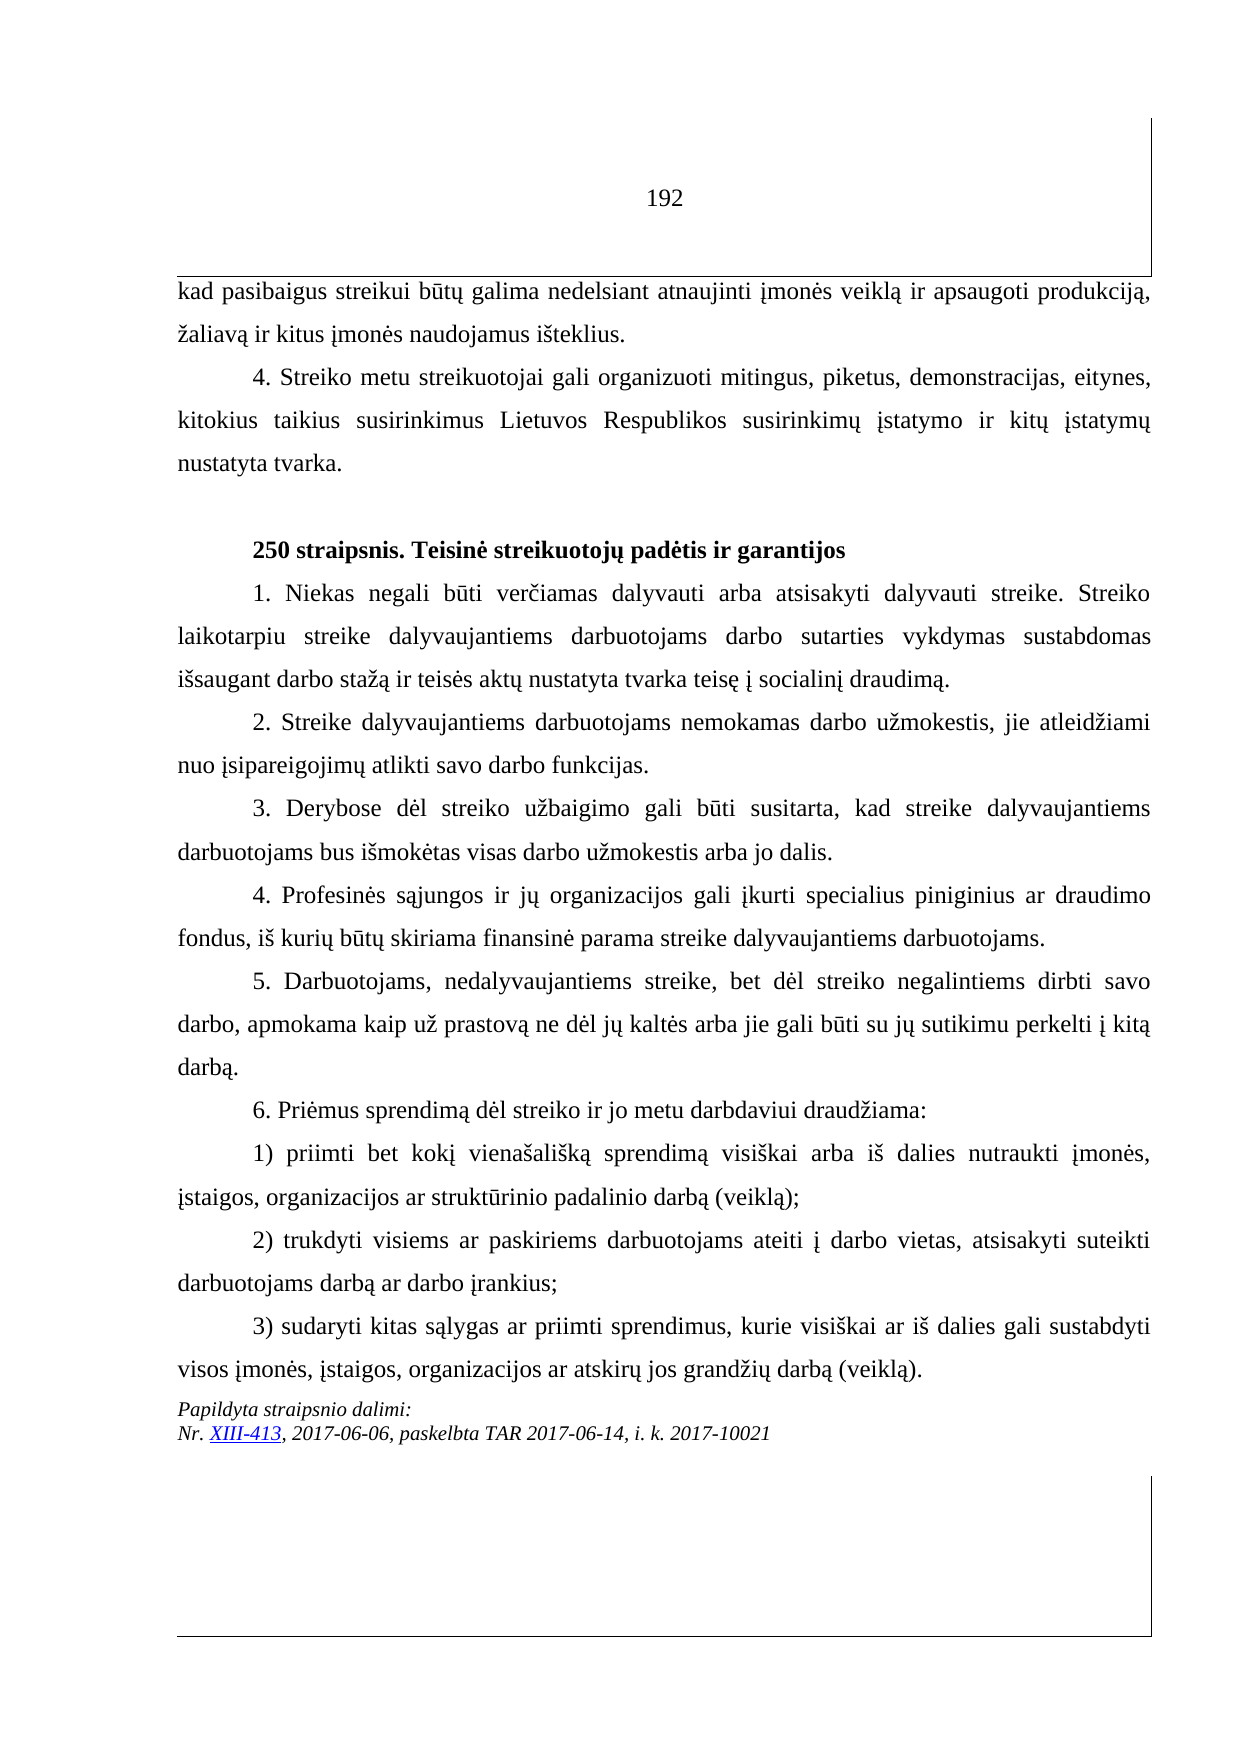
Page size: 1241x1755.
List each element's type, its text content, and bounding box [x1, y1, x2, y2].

text 3. Derybose dėl streiko užbaigimo gali būti susitarta, kad streike dalyvaujantiems darbuotojams bus išmokėtas visas darbo užmokestis arba jo dalis. [177, 793, 1152, 865]
text 1. Niekas negali būti verčiamas dalyvauti arba atsisakyti dalyvauti streike. Streiko laikotarpiu streike dalyvaujantiems darbuotojams darbo sutarties vykdymas sustabdomas išsaugant darbo stažą ir teisės aktų nustatyta tvarka teisę į socialinį draudimą. [177, 578, 1152, 693]
text 2. Streike dalyvaujantiems darbuotojams nemokamas darbo užmokestis, jie atleidžiami nuo įsipareigojimų atlikti savo darbo funkcijas. [177, 707, 1152, 779]
text 5. Darbuotojams, nedalyvaujantiems streike, bet dėl streiko negalintiems dirbti savo darbo, apmokama kaip už prastovą ne dėl jų kaltės arba jie gali būti su jų sutikimu perkelti į kitą darbą. [177, 966, 1152, 1081]
text 2) trukdyti visiems ar paskiriems darbuotojams ateiti į darbo vietas, atsisakyti suteikti darbuotojams darbą ar darbo įrankius; [177, 1225, 1152, 1297]
text 3) sudaryti kitas sąlygas ar priimti sprendimus, kurie visiškai ar iš dalies gali sustabdyti visos įmonės, įstaigos, organizacijos ar atskirų jos grandžių darbą (veiklą). [177, 1311, 1152, 1383]
text kad pasibaigus streikui būtų galima nedelsiant atnaujinti įmonės veiklą ir apsaugoti produkciją, žaliavą ir kitus įmonės naudojamus išteklius. [177, 276, 1152, 348]
text 1) priimti bet kokį vienašališką sprendimą visiškai arba iš dalies nutraukti įmonės, įstaigos, organizacijos ar struktūrinio padalinio darbą (veiklą); [177, 1138, 1152, 1210]
subtitle 250 straipsnis. Teisinė streikuotojų padėtis ir garantijos [177, 535, 1152, 563]
text Papildyta straipsnio dalimi: [177, 1397, 1152, 1421]
text 4. Profesinės sąjungos ir jų organizacijos gali įkurti specialius piniginius ar draudimo fondus, iš kurių būtų skiriama finansinė parama streike dalyvaujantiems darbuotojams. [177, 880, 1152, 952]
text Nr. XIII-413, 2017-06-06, paskelbta TAR 2017-06-14, i. k. 2017-10021 [177, 1421, 1152, 1445]
text 6. Priėmus sprendimą dėl streiko ir jo metu darbdaviui draudžiama: [177, 1095, 1152, 1124]
text 4. Streiko metu streikuotojai gali organizuoti mitingus, piketus, demonstracijas, eitynes, kitokius taikius susirinkimus Lietuvos Respublikos susirinkimų įstatymo ir kitų įstatymų nustatyta tvarka. [177, 362, 1152, 477]
